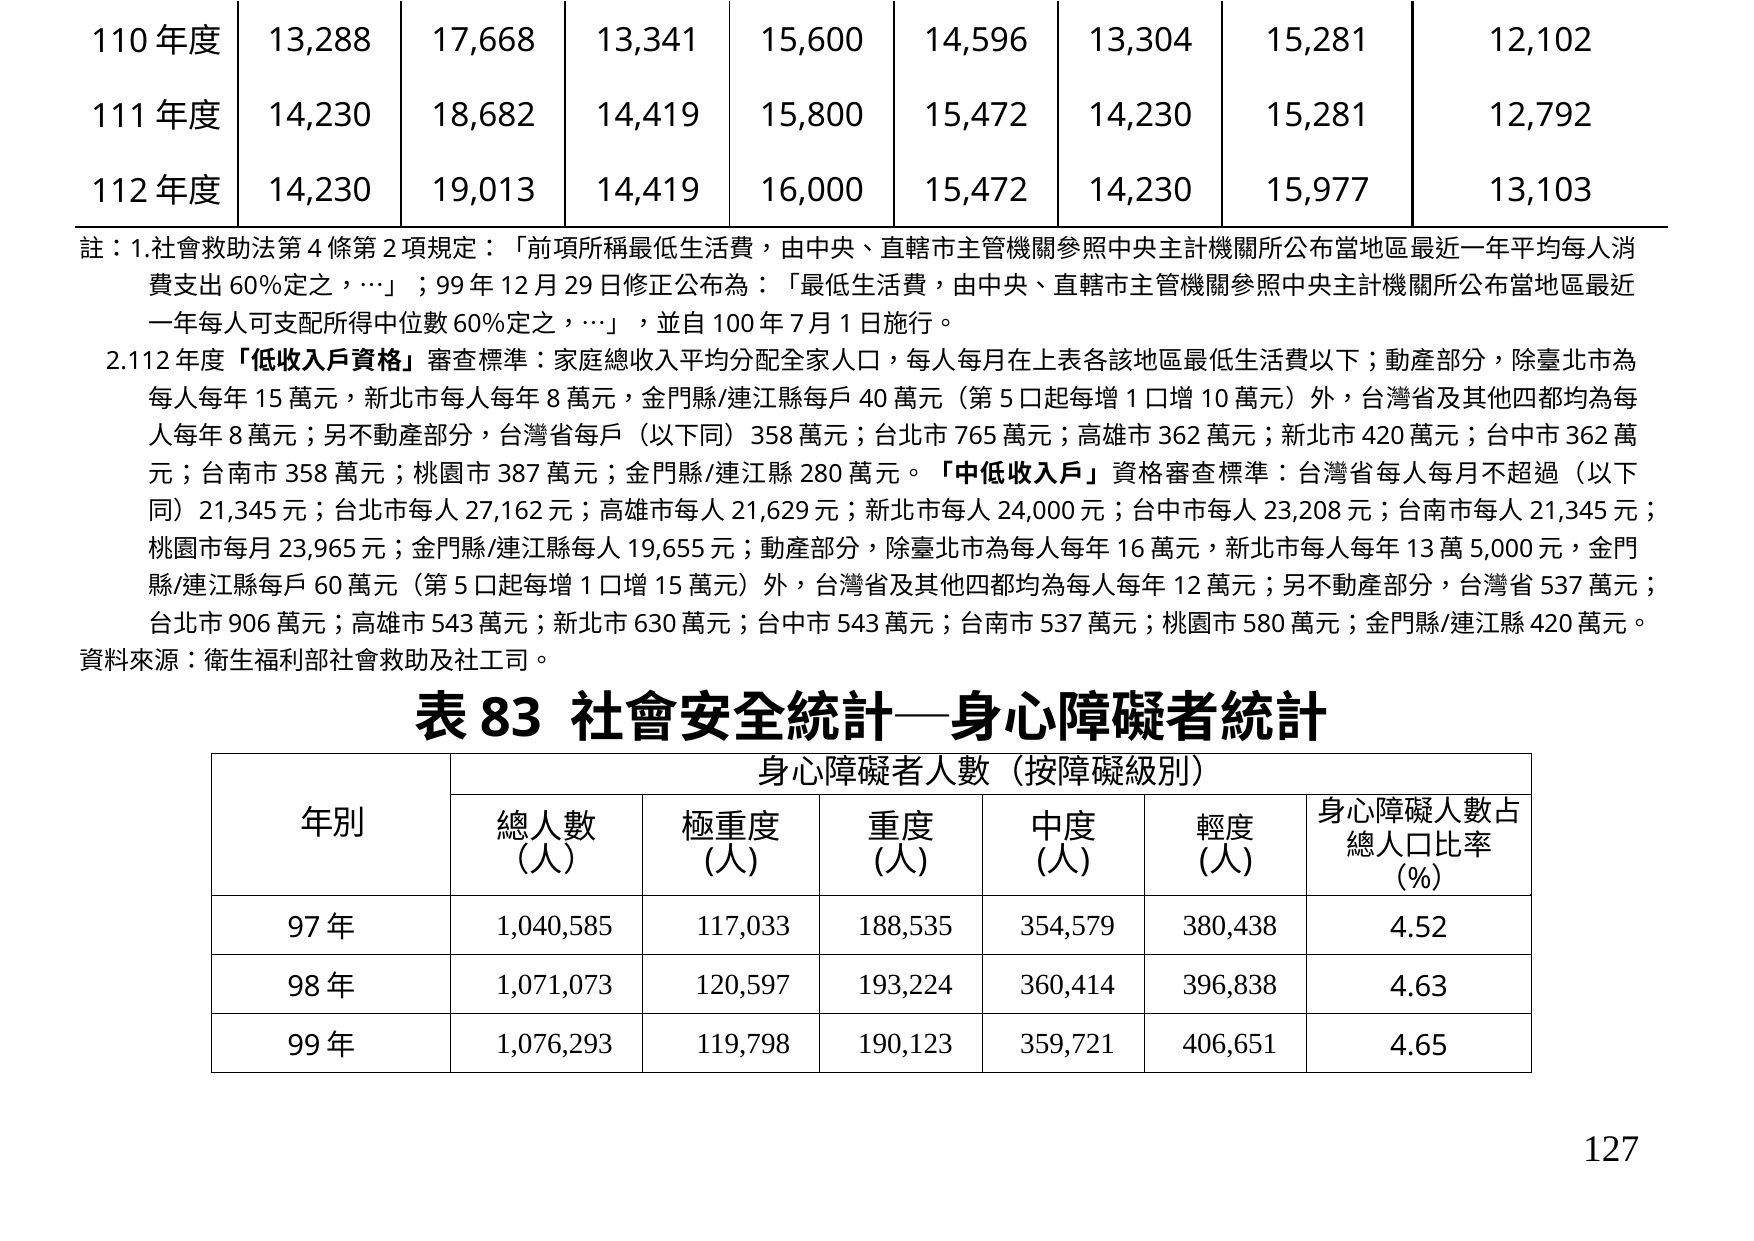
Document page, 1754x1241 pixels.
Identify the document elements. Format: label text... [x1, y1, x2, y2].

table_cell 111年度 [75, 76, 237, 151]
table_cell 112年度 [75, 151, 237, 226]
table_cell 15,472 [895, 76, 1057, 151]
table_cell 120,597 [643, 955, 819, 1013]
table_cell 18,682 [402, 76, 564, 151]
table_cell 重度 (人) [820, 795, 982, 895]
table_cell 1,071,073 [451, 955, 642, 1013]
table_cell 14,230 [239, 76, 400, 151]
table_cell 19,013 [402, 151, 564, 226]
table_cell 380,438 [1145, 896, 1306, 954]
table_cell 193,224 [820, 955, 982, 1013]
table_cell 14,419 [566, 151, 729, 226]
table_cell 14,230 [1059, 151, 1221, 226]
table_cell 17,668 [402, 1, 564, 76]
table_cell 15,281 [1223, 76, 1411, 151]
table_cell 14,419 [566, 76, 729, 151]
table_cell 359,721 [983, 1014, 1144, 1072]
table_cell 4.65 [1307, 1014, 1531, 1072]
subtitle 表83 社會安全統計─身心障礙者統計 [103, 678, 1639, 753]
table_cell 15,472 [895, 151, 1057, 226]
table_cell 14,230 [239, 151, 400, 226]
table_cell 354,579 [983, 896, 1144, 954]
table_cell 188,535 [820, 896, 982, 954]
table_cell 13,288 [239, 1, 400, 76]
table_cell 1,040,585 [451, 896, 642, 954]
table_cell 4.52 [1307, 896, 1531, 954]
text 資料來源：衛生福利部社會救助及社工司。 [79, 640, 1639, 678]
table_cell 4.63 [1307, 955, 1531, 1013]
table_header 身心障礙者人數（按障礙級別） [451, 754, 1531, 794]
table_cell 15,600 [730, 1, 893, 76]
table_cell 360,414 [983, 955, 1144, 1013]
table_cell 15,977 [1223, 151, 1411, 226]
table_cell 190,123 [820, 1014, 982, 1072]
table_cell 中度 (人) [983, 795, 1144, 895]
table_cell 12,102 [1414, 1, 1668, 76]
table_cell 396,838 [1145, 955, 1306, 1013]
table_cell 15,800 [730, 76, 893, 151]
table_cell 身心障礙人數占總人口比率（%） [1307, 795, 1531, 895]
table_cell 406,651 [1145, 1014, 1306, 1072]
table_cell 15,281 [1223, 1, 1411, 76]
table_cell 13,103 [1414, 151, 1668, 226]
table_cell 117,033 [643, 896, 819, 954]
table_cell 14,230 [1059, 76, 1221, 151]
table_cell 1,076,293 [451, 1014, 642, 1072]
table_cell 輕度 (人) [1145, 795, 1306, 895]
table_cell 99年 [212, 1014, 450, 1072]
table_header 年別 [212, 754, 450, 895]
table_cell 極重度 (人) [643, 795, 819, 895]
table_cell 14,596 [895, 1, 1057, 76]
table_cell 110年度 [75, 1, 237, 76]
table_cell 97年 [212, 896, 450, 954]
text 2.112年度「低收入戶資格」審查標準：家庭總收入平均分配全家人口，每人每月在上表各該地區最低生活費以下；動產部分，除臺北市為每人每年15萬元，新北市每人每年8萬元，金門縣/連江縣每戶40萬元（第5口起每增1口增10萬元）外，台灣省及其他四都均為每人每年8萬元；另不動產部分，台灣省每戶（以下同）358萬元；台北市765萬元；高雄市362萬元；新北市420萬元；台中市362萬元；台南市358萬元；桃園市387萬元；金門縣/連江縣280萬元。「中低收入戶」資格審查標準：台灣省每人每月不超過（以下同）21,345元；台北市每人27,162元；高雄市每人21,629元；新北市每人24,000元；台中市每人23,208元；台南市每人21,345元；桃園市每月23,965元；金門縣/連江縣每人19,655元；動產部分，除臺北市為每人每年16萬元，新北市每人每年13萬5,000元，金門縣/連江縣每戶60萬元（第5口起每增1口增15萬元）外，台灣省及其他四都均為每人每年12萬元；另不動產部分，台灣省537萬元；台北市906萬元；高雄市543萬元；新北市630萬元；台中市543萬元；台南市537萬元；桃園市580萬元；金門縣/連江縣420萬元。 [79, 340, 1639, 640]
table_cell 119,798 [643, 1014, 819, 1072]
table_cell 13,304 [1059, 1, 1221, 76]
table_cell 總人數 （人） [451, 795, 642, 895]
table_cell 98年 [212, 955, 450, 1013]
table_cell 12,792 [1414, 76, 1668, 151]
table_cell 13,341 [566, 1, 729, 76]
text 註：1.社會救助法第4條第2項規定：「前項所稱最低生活費，由中央、直轄市主管機關參照中央主計機關所公布當地區最近一年平均每人消費支出60％定之，…」；99年12月29日修正公布為：「最低生活費，由中央、直轄市主管機關參照中央主計機關所公布當地區最近一年每人可支配所得中位數60％定之，…」，並自100年7月1日施行。 [79, 228, 1639, 340]
table_cell 16,000 [730, 151, 893, 226]
